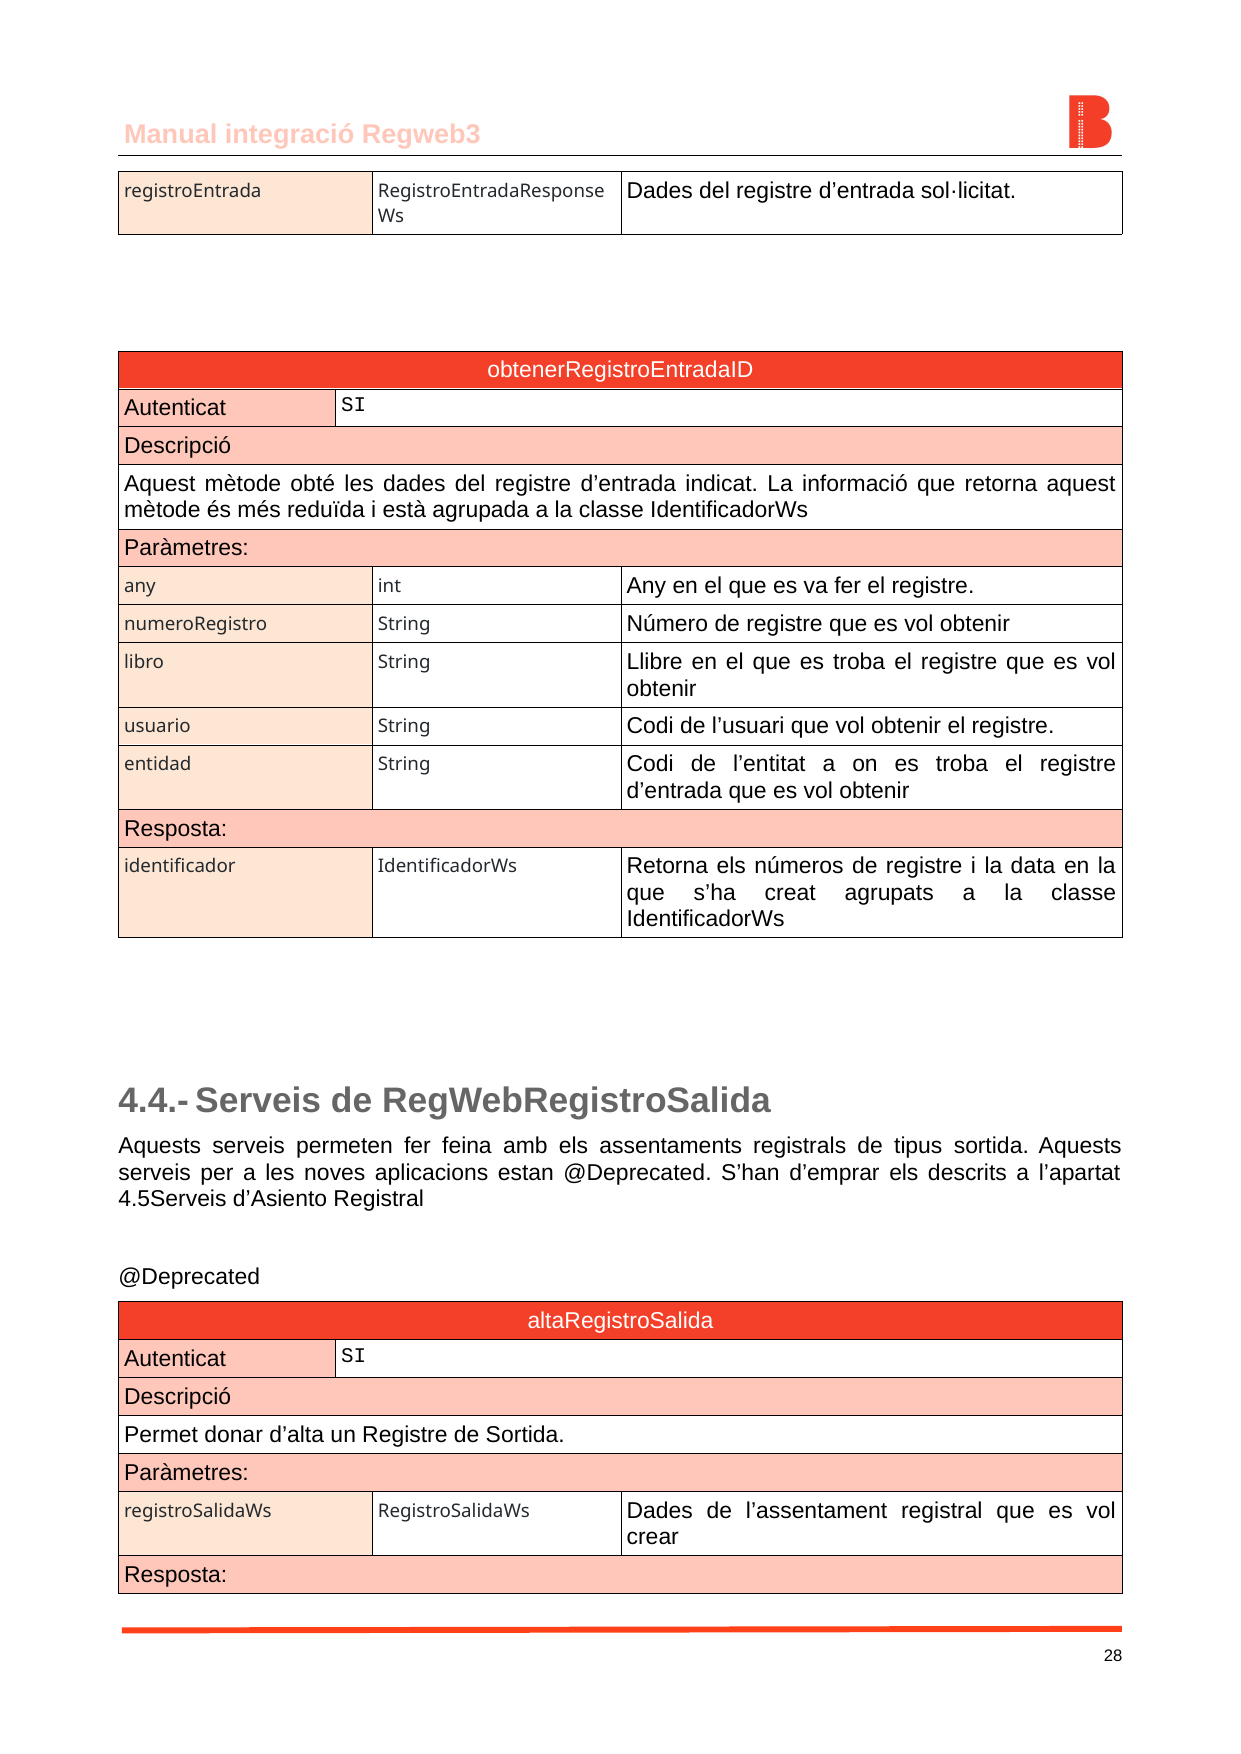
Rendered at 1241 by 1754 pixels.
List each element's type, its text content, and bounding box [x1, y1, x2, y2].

table_cell RegistroEntradaResponseWs [373, 172, 621, 234]
table_cell Any en el que es va fer el registre. [622, 567, 1122, 604]
table_cell Descripció [119, 1378, 1122, 1415]
table_cell SI [336, 390, 1122, 426]
table_cell Número de registre que es vol obtenir [622, 605, 1122, 642]
picture [1063, 94, 1117, 150]
table_cell Autenticat [119, 1340, 335, 1377]
table_cell String [373, 746, 621, 809]
table_cell Llibre en el que es troba el registre que es vol obtenir [622, 643, 1122, 707]
table_header altaRegistroSalida [119, 1302, 1122, 1339]
table_cell String [373, 605, 621, 642]
table_cell Resposta: [119, 810, 1122, 847]
table_cell registroSalidaWs [119, 1492, 372, 1555]
table_cell libro [119, 643, 372, 707]
subtitle Serveis de RegWebRegistroSalida [118, 1079, 1122, 1120]
table_cell Retorna els números de registre i la data en la que s’ha creat agrupats a la classe IdentificadorWs [622, 848, 1122, 937]
table_cell String [373, 708, 621, 744]
table_cell Autenticat [119, 390, 335, 426]
table_cell any [119, 567, 372, 604]
text Aquests serveis permeten fer feina amb els assentaments registrals de tipus sortida. Aquests serveis per a les noves aplicacions estan @Deprecated. S’han d’emprar els descrits a l’apartat 4.5Serveis d’Asiento Registral [118, 1132, 1122, 1211]
table_cell Dades de l’assentament registral que es vol crear [622, 1492, 1122, 1555]
table_cell Dades del registre d’entrada sol·licitat. [622, 172, 1122, 234]
text @Deprecated [118, 1263, 1122, 1289]
table_cell Permet donar d’alta un Registre de Sortida. [119, 1416, 1122, 1453]
table_cell Resposta: [119, 1556, 1122, 1593]
table_cell usuario [119, 708, 372, 744]
table_cell IdentificadorWs [373, 848, 621, 937]
table_cell Aquest mètode obté les dades del registre d’entrada indicat. La informació que retorna aquest mètode és més reduïda i està agrupada a la classe IdentificadorWs [119, 465, 1122, 528]
table_cell Codi de l’entitat a on es troba el registre d’entrada que es vol obtenir [622, 746, 1122, 809]
table_cell String [373, 643, 621, 707]
table_cell int [373, 567, 621, 604]
table_cell Paràmetres: [119, 1454, 1122, 1491]
table_cell RegistroSalidaWs [373, 1492, 621, 1555]
table_cell SI [336, 1340, 1122, 1377]
table_cell numeroRegistro [119, 605, 372, 642]
table_cell Codi de l’usuari que vol obtenir el registre. [622, 708, 1122, 744]
table_header obtenerRegistroEntradaID [119, 352, 1122, 388]
table_cell identificador [119, 848, 372, 937]
table_cell Paràmetres: [119, 530, 1122, 566]
table_cell Descripció [119, 427, 1122, 464]
table_cell registroEntrada [119, 172, 372, 234]
table_cell entidad [119, 746, 372, 809]
